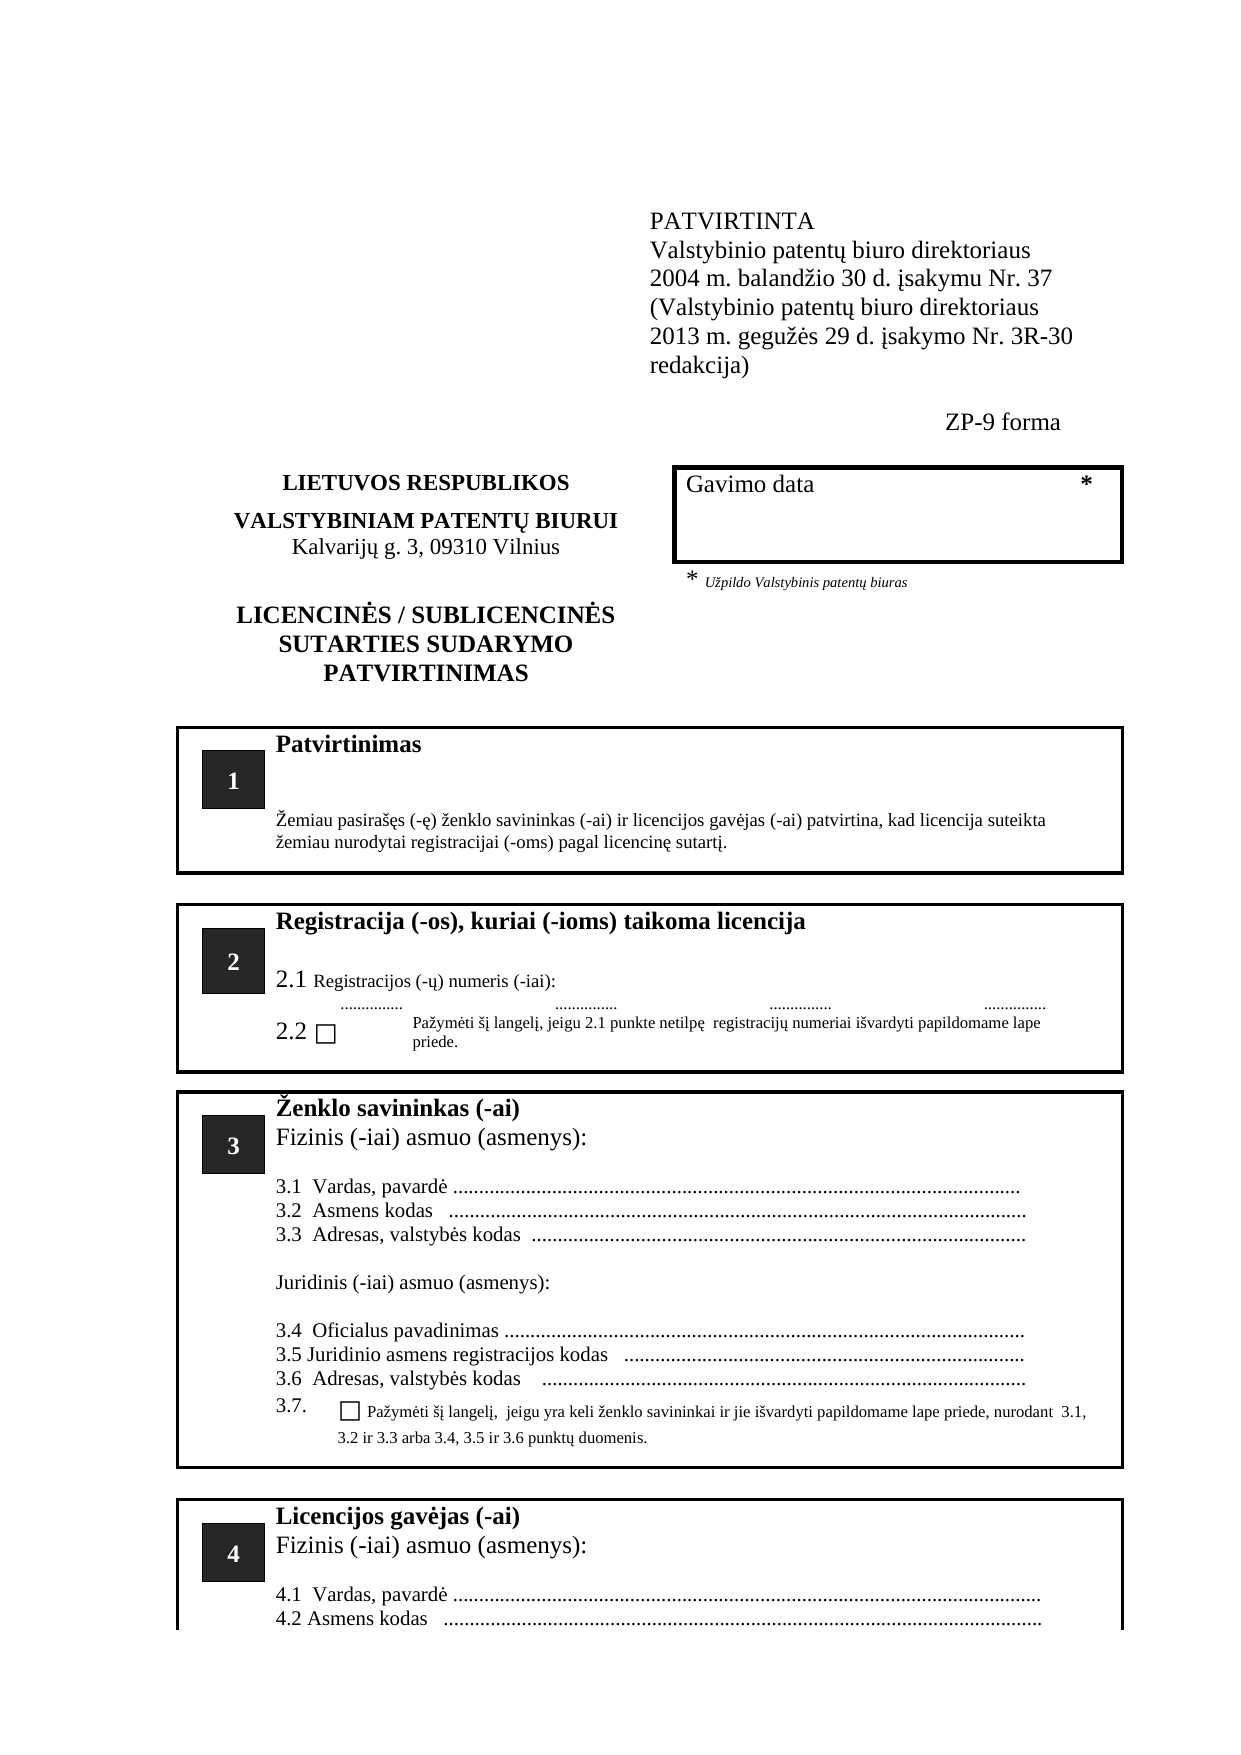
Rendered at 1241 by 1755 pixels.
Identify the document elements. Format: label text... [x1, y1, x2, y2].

text 2013 m. gegužės 29 d. įsakymo Nr. 3R-30 [649, 321, 1181, 350]
table_cell 3.1 Vardas, pavardė ............................................................................................................. 3.2 Asmens kodas ............................................................................................................... 3.3 Adresas, valstybės kodas ............................................................................................... Juridinis (-iai) asmuo (asmenys): 3.4 Oficialus pavadinimas .................................................................................................... 3.5 Juridinio asmens registracijos kodas ............................................................................. 3.6 Adresas, valstybės kodas ............................................................................................. [264, 1173, 1121, 1390]
table_header Gavimo data [677, 470, 1051, 559]
table_cell [675, 656, 1051, 706]
text Valstybinio patentų biuro direktoriaus [649, 235, 1181, 263]
table_cell LICENCINĖS / SUBLICENCINĖS SUTARTIES SUDARYMO PATVIRTINIMAS [177, 597, 674, 706]
table_cell 4 [203, 1524, 264, 1581]
table_header Licencijos gavėjas (-ai) Fizinis (-iai) asmuo (asmenys): [264, 1501, 1121, 1581]
table_cell [693, 1447, 907, 1466]
table_header [179, 1501, 202, 1523]
table_cell * Užpildo Valstybinis patentų biuras [675, 564, 1122, 597]
table_header [202, 729, 264, 750]
table_header [202, 1501, 264, 1523]
table_cell ............... [479, 993, 693, 1013]
text ZP-9 forma [177, 407, 1181, 436]
table_cell [479, 1447, 693, 1466]
table_cell [177, 560, 674, 597]
table_cell ............... [693, 993, 907, 1013]
table_cell [179, 750, 202, 808]
table_cell [179, 852, 202, 871]
table_cell [479, 1051, 693, 1070]
table_cell [1064, 808, 1121, 852]
table_cell 2.2 ⬜ [264, 1013, 401, 1051]
table_cell [202, 994, 264, 1013]
table_cell [179, 1013, 202, 1051]
table_cell [1051, 656, 1122, 706]
table_cell VALSTYBINIAM PATENTŲ BIURUI Kalvarijų g. 3, 09310 Vilnius [177, 502, 672, 559]
table_cell 1 [203, 751, 264, 808]
table_cell ⬜ Pažymėti šį langelį, jeigu yra keli ženklo savininkai ir jie išvardyti papildomame lape priede, nurodant 3.1, 3.2 ir 3.3 arba 3.4, 3.5 ir 3.6 punktų duomenis. [326, 1390, 1121, 1447]
table_cell [179, 1390, 202, 1447]
table_cell [908, 1051, 1121, 1070]
table_cell [1051, 597, 1122, 656]
table_cell [693, 1051, 907, 1070]
table_header [179, 906, 202, 928]
table_cell [264, 852, 479, 871]
table_cell [264, 1447, 479, 1466]
table_cell [179, 1051, 202, 1070]
table_cell 3 [203, 1116, 264, 1173]
table_cell ............... [264, 993, 479, 1013]
table_cell [675, 597, 1051, 656]
table_cell [202, 809, 264, 852]
table_cell [908, 852, 1121, 871]
table_cell [264, 1051, 479, 1070]
table_header [202, 906, 264, 928]
table_header [179, 729, 202, 750]
table_cell [202, 852, 264, 871]
table_cell [202, 1447, 264, 1466]
text 2004 m. balandžio 30 d. įsakymu Nr. 37 (Valstybinio patentų biuro direktoriaus [649, 263, 1181, 321]
table_cell [202, 1582, 264, 1630]
table_cell [202, 1390, 264, 1447]
table_cell Pažymėti šį langelį, jeigu 2.1 punkte netilpę registracijų numeriai išvardyti papildomame lape priede. [401, 1013, 1063, 1051]
table_cell [179, 808, 202, 852]
table_cell [179, 1173, 202, 1390]
text redakcija) [649, 350, 1181, 378]
text PATVIRTINTA [649, 206, 1181, 235]
table_cell 4.1 Vardas, pavardė ................................................................................................................. 4.2 Asmens kodas ................................................................................................................... [264, 1581, 1121, 1630]
table_cell 3.7. [264, 1390, 326, 1447]
table_cell [179, 993, 202, 1013]
table_header * [1051, 470, 1120, 559]
table_cell [202, 1051, 264, 1070]
table_cell [179, 928, 202, 993]
table_cell [179, 1523, 202, 1581]
table_header [202, 1094, 264, 1115]
table_cell [179, 1115, 202, 1173]
table_header LIETUVOS RESPUBLIKOS [177, 465, 672, 502]
table_header [179, 1094, 202, 1115]
table_cell [1064, 1013, 1121, 1051]
table_header Patvirtinimas [264, 729, 1121, 808]
table_header Registracija (-os), kuriai (-ioms) taikoma licencija 2.1 Registracijos (-ų) numeris (-iai): [264, 906, 1121, 993]
table_cell 2 [203, 929, 264, 993]
table_cell [908, 1447, 1121, 1466]
table_cell ............... [908, 993, 1121, 1013]
table_header Ženklo savininkas (-ai) Fizinis (-iai) asmuo (asmenys): [264, 1094, 1121, 1173]
table_cell Žemiau pasirašęs (-ę) ženklo savininkas (-ai) ir licencijos gavėjas (-ai) patvirtina, kad licencija suteikta žemiau nurodytai registracijai (-oms) pagal licencinę sutartį. [264, 808, 1063, 852]
table_cell [179, 1581, 202, 1630]
table_cell [479, 852, 693, 871]
table_cell [202, 1174, 264, 1390]
table_cell [693, 852, 907, 871]
table_cell [179, 1447, 202, 1466]
table_cell [202, 1013, 264, 1051]
